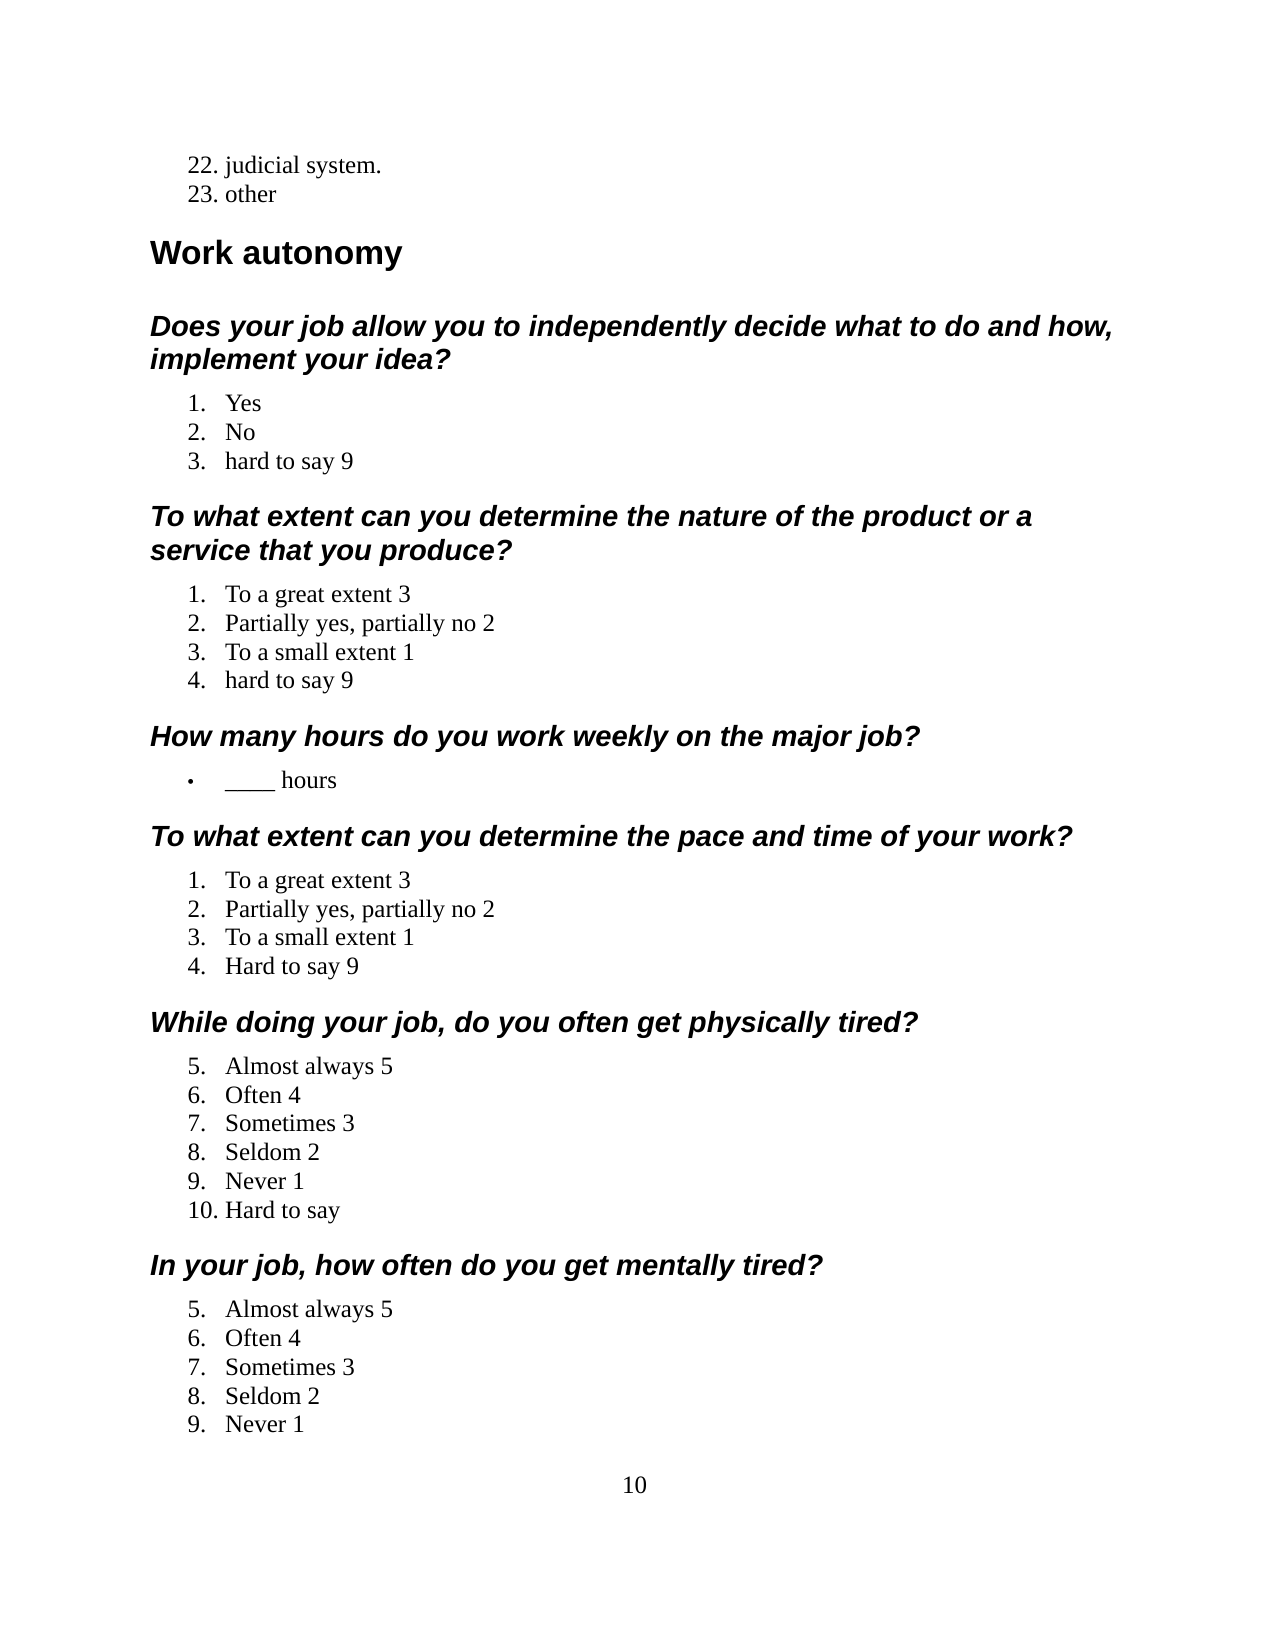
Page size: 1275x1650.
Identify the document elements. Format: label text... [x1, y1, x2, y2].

list Yes [187, 388, 1125, 417]
subtitle Work autonomy [150, 232, 1125, 271]
list Seldom 2 [187, 1381, 1125, 1409]
list Often 4 [187, 1323, 1125, 1352]
list Sometimes 3 [187, 1108, 1125, 1137]
subtitle To what extent can you determine the nature of the product or a service that you produce? [150, 499, 1125, 567]
list Sometimes 3 [187, 1352, 1125, 1381]
list To a small extent 1 [187, 637, 1125, 665]
list Hard to say 9 [187, 951, 1125, 980]
list To a great extent 3 [187, 865, 1125, 894]
subtitle Does your job allow you to independently decide what to do and how, implement your idea? [150, 309, 1125, 376]
list hard to say 9 [187, 665, 1125, 694]
list Never 1 [187, 1166, 1125, 1195]
list Hard to say [187, 1195, 1125, 1223]
list ____ hours [187, 765, 1125, 794]
list Almost always 5 [187, 1294, 1125, 1323]
subtitle To what extent can you determine the pace and time of your work? [150, 819, 1125, 852]
list Partially yes, partially no 2 [187, 894, 1125, 922]
subtitle How many hours do you work weekly on the major job? [150, 719, 1125, 753]
subtitle While doing your job, do you often get physically tired? [150, 1005, 1125, 1038]
list To a small extent 1 [187, 922, 1125, 951]
subtitle In your job, how often do you get mentally tired? [150, 1248, 1125, 1282]
list To a great extent 3 [187, 579, 1125, 608]
list Almost always 5 [187, 1051, 1125, 1080]
list Partially yes, partially no 2 [187, 608, 1125, 637]
list other [187, 179, 1125, 207]
list Seldom 2 [187, 1137, 1125, 1166]
list Never 1 [187, 1409, 1125, 1438]
list No [187, 417, 1125, 446]
list hard to say 9 [187, 446, 1125, 474]
list Often 4 [187, 1080, 1125, 1108]
list judicial system. [187, 150, 1125, 179]
